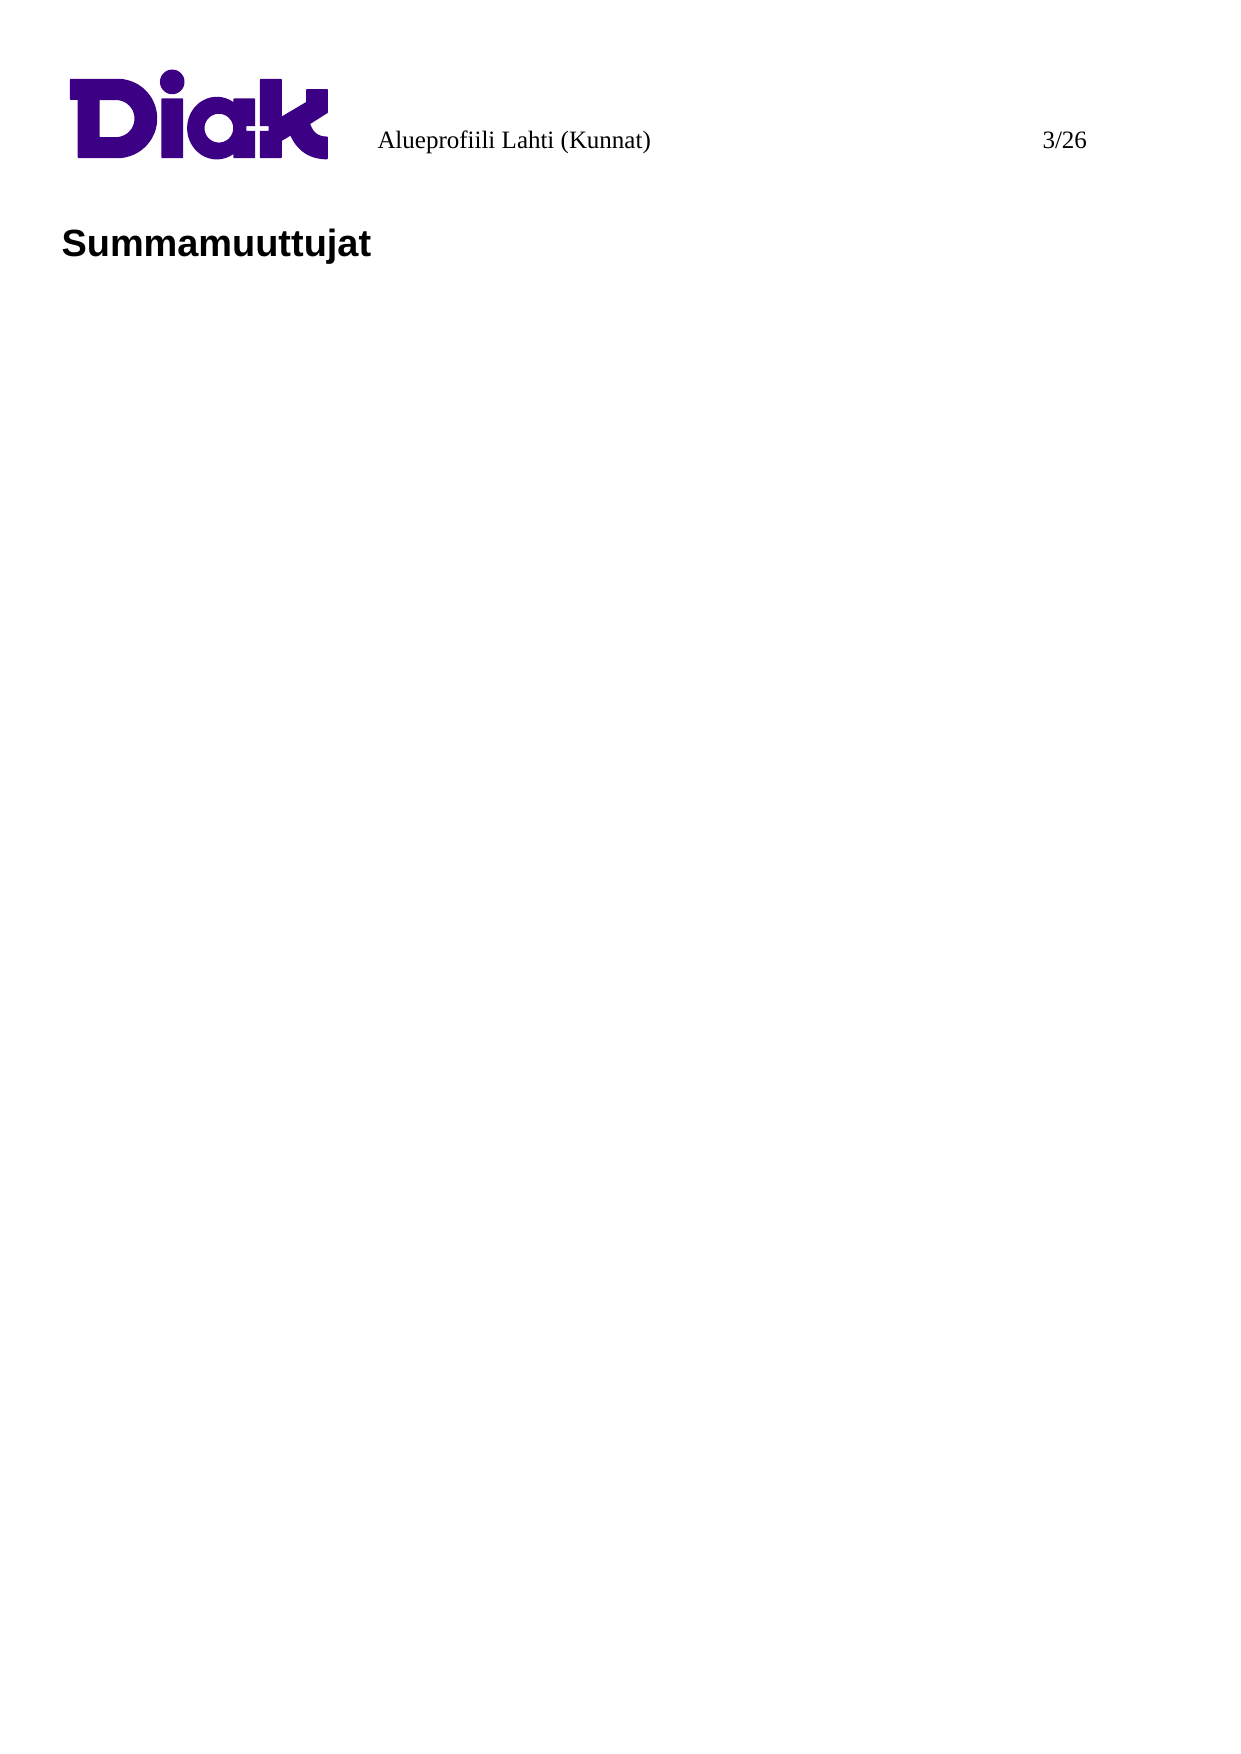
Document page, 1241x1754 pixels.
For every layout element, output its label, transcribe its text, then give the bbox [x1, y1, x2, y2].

subtitle Summamuuttujat [61, 221, 1179, 265]
